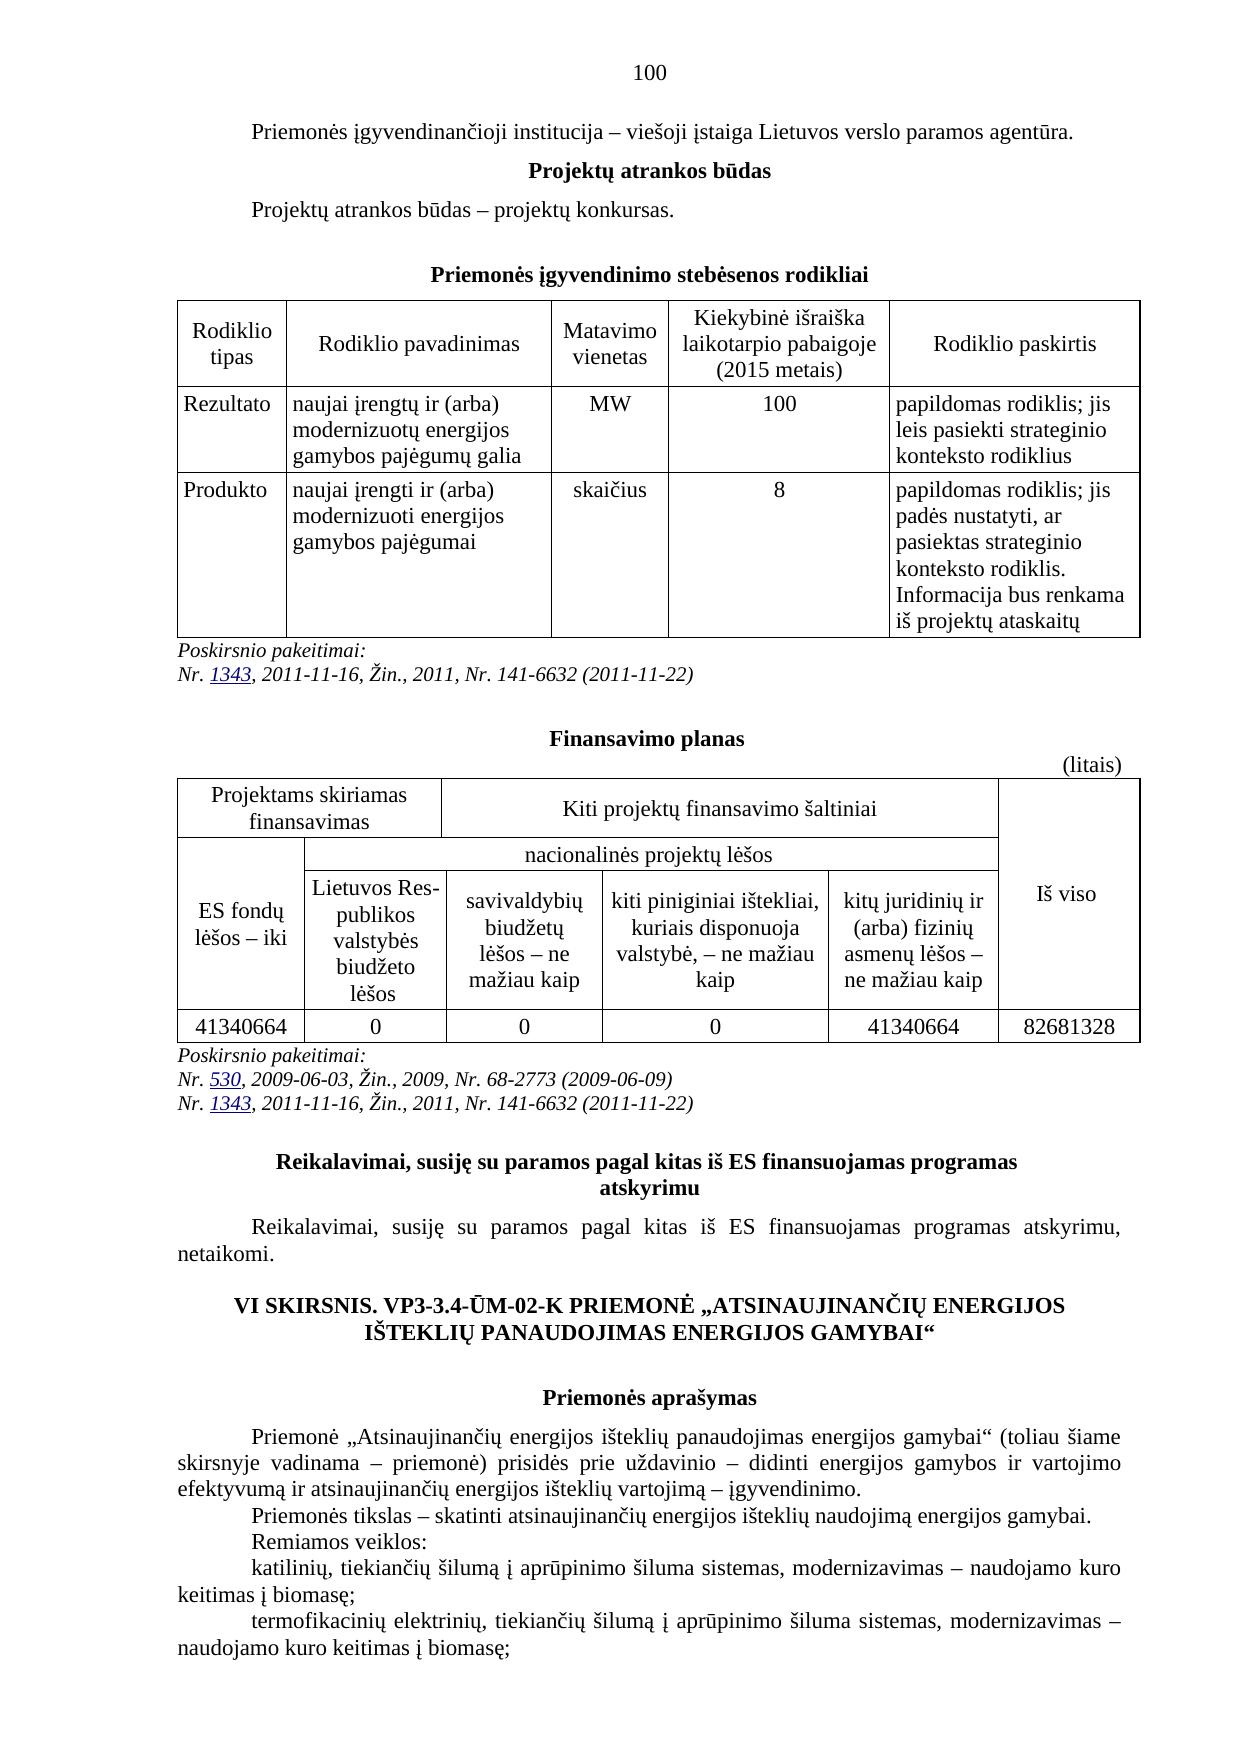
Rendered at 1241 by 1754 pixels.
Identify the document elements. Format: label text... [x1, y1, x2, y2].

table_header Matavimo vienetas [552, 301, 668, 386]
text termofikacinių elektrinių, tiekiančių šilumą į aprūpinimo šiluma sistemas, modernizavimas – naudojamo kuro keitimas į biomasę; [177, 1607, 1122, 1660]
table_cell Produkto [178, 473, 286, 637]
table_header Rodiklio pavadinimas [287, 301, 551, 386]
text Priemonės įgyvendinančioji institucija – viešoji įstaiga Lietuvos verslo paramos agentūra. [177, 118, 1122, 144]
text Priemonės tikslas – skatinti atsinaujinančių energijos išteklių naudojimą energijos gamybai. [177, 1502, 1122, 1528]
subtitle Vi SKIRSNIS. VP3-3.4-ŪM-02-K PRIEMONĖ „Atsinaujinančių energijos išteklių panaudojimas energijos gamybai“ [177, 1292, 1122, 1345]
text Nr. 530, 2009-06-03, Žin., 2009, Nr. 68-2773 (2009-06-09) [177, 1067, 1122, 1091]
table_cell naujai įrengtų ir (arba) modernizuotų energijos gamybos pajėgumų galia [287, 387, 551, 472]
table_cell papildomas rodiklis; jis leis pasiekti strateginio konteksto rodiklius [890, 387, 1139, 472]
text Reikalavimai, susiję su paramos pagal kitas iš ES finansuojamas programas atskyrimu [177, 1148, 1122, 1201]
table_cell 0 [603, 1010, 828, 1042]
text Nr. 1343, 2011-11-16, Žin., 2011, Nr. 141-6632 (2011-11-22) [177, 1091, 1122, 1115]
text Finansavimo planas [177, 725, 1122, 751]
text Nr. 1343, 2011-11-16, Žin., 2011, Nr. 141-6632 (2011-11-22) [177, 662, 1122, 686]
table_header Projektams skiriamas finansavimas [178, 779, 441, 837]
table_cell 82681328 [999, 1010, 1139, 1042]
text Projektų atrankos būdas – projektų konkursas. [177, 196, 1122, 222]
table_cell 0 [447, 1010, 602, 1042]
text Poskirsnio pakeitimai: [177, 638, 1122, 662]
text Reikalavimai, susiję su paramos pagal kitas iš ES finansuojamas programas atskyrimu, netaikomi. [177, 1213, 1122, 1266]
table_cell kiti piniginiai ištekliai, kuriais disponuoja valstybė, – ne mažiau kaip [603, 871, 828, 1009]
text (litais) [177, 751, 1122, 777]
table_cell 0 [305, 1010, 446, 1042]
table_cell Lietuvos Res­publikos valsty­bės biudžeto lėšos [305, 871, 446, 1009]
table_cell papildomas rodiklis; jis padės nustatyti, ar pasiektas strateginio konteksto rodiklis. Informacija bus renkama iš projektų ataskaitų [890, 473, 1139, 637]
text Remiamos veiklos: [177, 1528, 1122, 1554]
text Priemonės aprašymas [177, 1384, 1122, 1410]
table_cell 8 [669, 473, 889, 637]
table_cell 100 [669, 387, 889, 472]
table_header Iš viso [999, 779, 1139, 1009]
table_cell 41340664 [178, 1010, 304, 1042]
text Priemonė „Atsinaujinančių energijos išteklių panaudojimas energijos gamybai“ (toliau šiame skirsnyje vadinama – priemonė) prisidės prie uždavinio – didinti energijos gamybos ir vartojimo efektyvumą ir atsinaujinančių energijos išteklių vartojimą – įgyvendinimo. [177, 1423, 1122, 1502]
table_cell naujai įrengti ir (arba) modernizuoti energijos gamybos pajėgumai [287, 473, 551, 637]
table_cell savivaldybių biudžetų lėšos – ne mažiau kaip [447, 871, 602, 1009]
text katilinių, tiekiančių šilumą į aprūpinimo šiluma sistemas, modernizavimas – naudojamo kuro keitimas į biomasę; [177, 1554, 1122, 1607]
table_cell 41340664 [829, 1010, 998, 1042]
table_cell ES fondų lėšos – iki [178, 838, 304, 1009]
table_header Kiekybinė išraiška laikotarpio pabaigoje (2015 metais) [669, 301, 889, 386]
text Priemonės įgyvendinimo stebėsenos rodikliai [177, 261, 1122, 287]
table_header Kiti projektų finansavimo šaltiniai [442, 779, 998, 837]
table_header Rodiklio tipas [178, 301, 286, 386]
table_header Rodiklio paskirtis [890, 301, 1139, 386]
table_cell skaičius [552, 473, 668, 637]
table_cell Rezultato [178, 387, 286, 472]
text Poskirsnio pakeitimai: [177, 1043, 1122, 1067]
table_cell kitų juridinių ir (arba) fizinių asmenų lėšos – ne mažiau kaip [829, 871, 998, 1009]
text Projektų atrankos būdas [177, 157, 1122, 183]
table_cell MW [552, 387, 668, 472]
table_cell nacionalinės projektų lėšos [305, 838, 998, 870]
